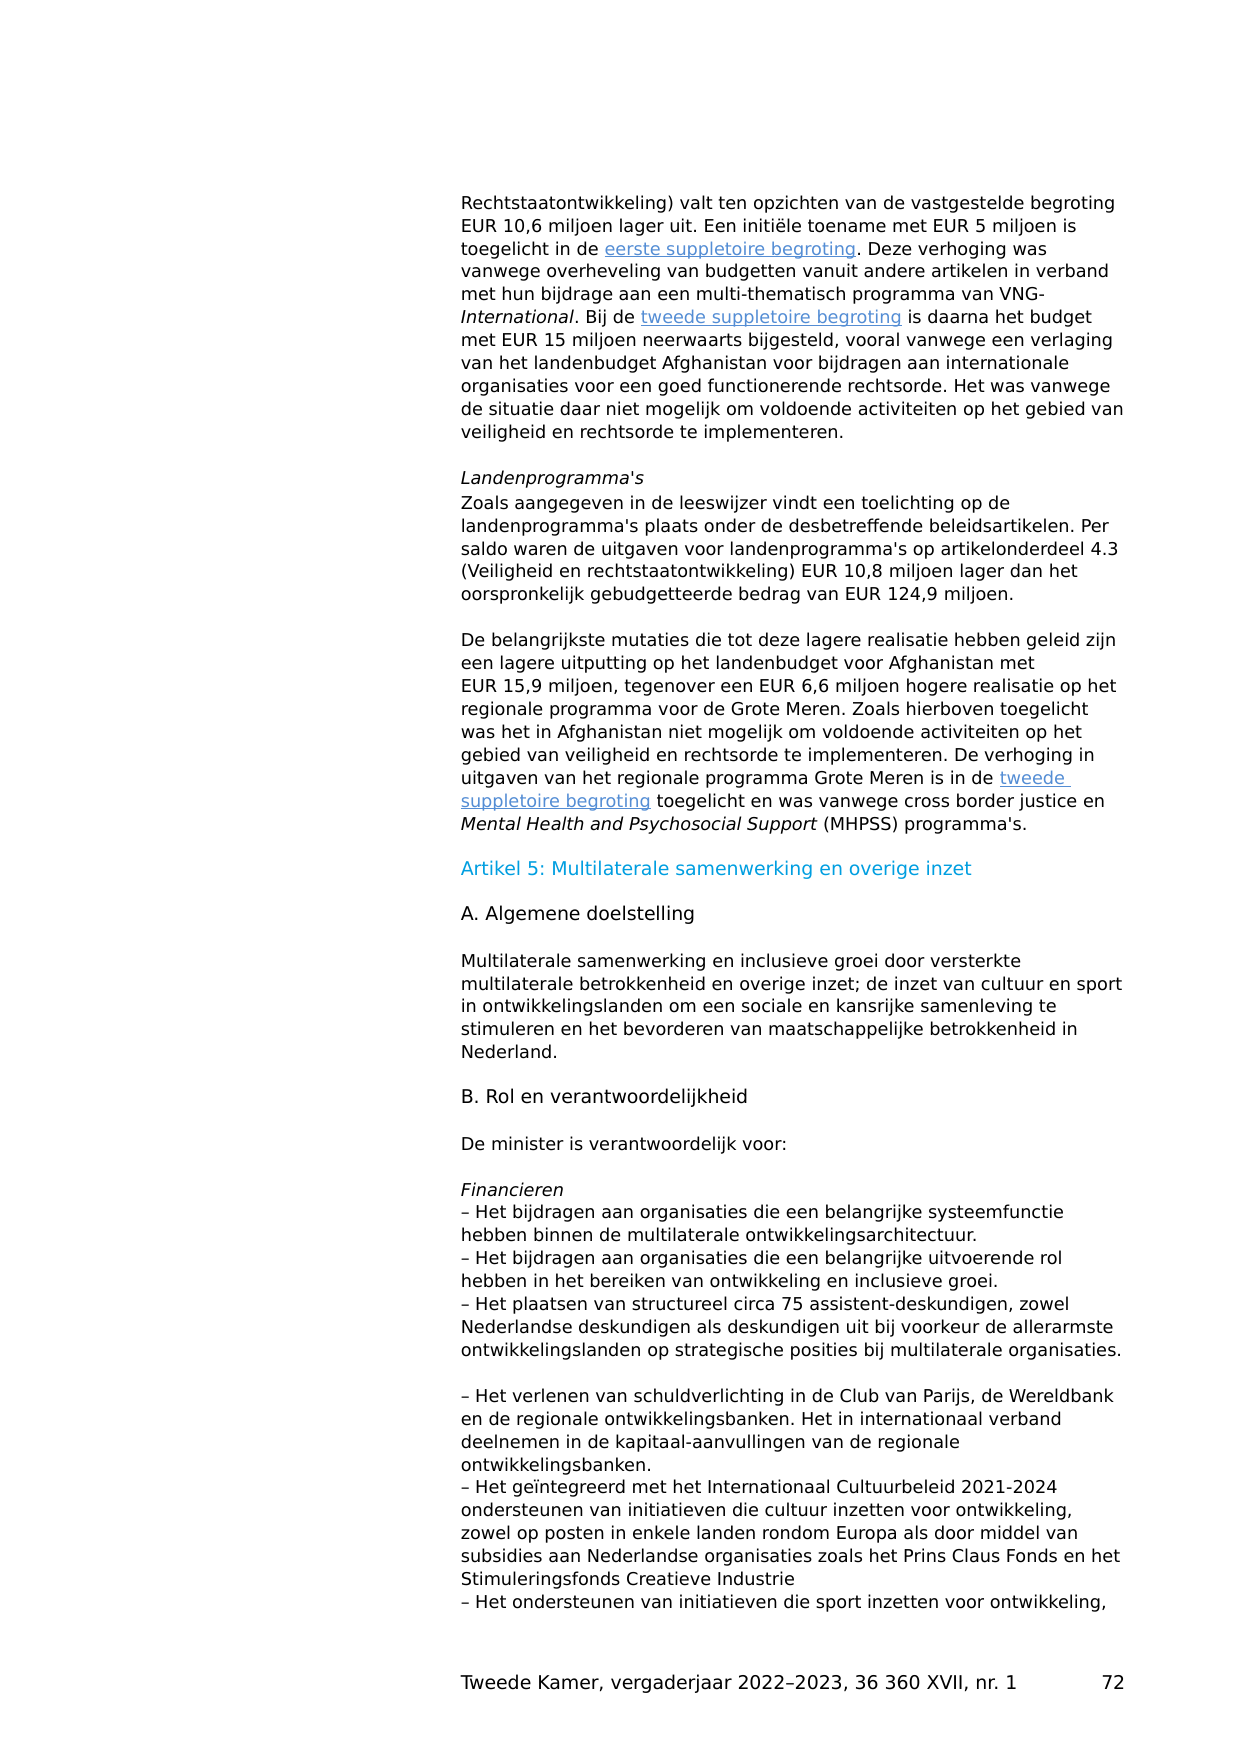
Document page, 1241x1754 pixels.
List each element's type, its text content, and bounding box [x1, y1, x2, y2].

text De belangrijkste mutaties die tot deze lagere realisatie hebben geleid zijn een lagere uitputting op het landenbudget voor Afghanistan met EUR 15,9 miljoen, tegenover een EUR 6,6 miljoen hogere realisatie op het regionale programma voor de Grote Meren. Zoals hierboven toegelicht was het in Afghanistan niet mogelijk om voldoende activiteiten op het gebied van veiligheid en rechtsorde te implementeren. De verhoging in uitgaven van het regionale programma Grote Meren is in de tweede suppletoire begroting toegelicht en was vanwege cross border justice en Mental Health and Psychosocial Support (MHPSS) programma's. [461, 628, 1125, 834]
text Financieren – Het bijdragen aan organisaties die een belangrijke systeemfunctie hebben binnen de multilaterale ontwikkelingsarchitectuur. – Het bijdragen aan organisaties die een belangrijke uitvoerende rol hebben in het bereiken van ontwikkeling en inclusieve groei. – Het plaatsen van structureel circa 75 assistent-deskundigen, zowel Nederlandse deskundigen als deskundigen uit bij voorkeur de allerarmste ontwikkelingslanden op strategische posities bij multilaterale organisaties. – Het verlenen van schuldverlichting in de Club van Parijs, de Wereldbank en de regionale ontwikkelingsbanken. Het in internationaal verband deelnemen in de kapitaal-aanvullingen van de regionale ontwikkelingsbanken. – Het geïntegreerd met het Internationaal Cultuurbeleid 2021-2024 ondersteunen van initiatieven die cultuur inzetten voor ontwikkeling, zowel op posten in enkele landen rondom Europa als door middel van subsidies aan Nederlandse organisaties zoals het Prins Claus Fonds en het Stimuleringsfonds Creatieve Industrie – Het ondersteunen van initiatieven die sport inzetten voor ontwikkeling, [461, 1178, 1125, 1613]
text Rechtstaatontwikkeling) valt ten opzichten van de vastgestelde begroting EUR 10,6 miljoen lager uit. Een initiële toename met EUR 5 miljoen is toegelicht in de eerste suppletoire begroting. Deze verhoging was vanwege overheveling van budgetten vanuit andere artikelen in verband met hun bijdrage aan een multi-thematisch programma van VNG-International. Bij de tweede suppletoire begroting is daarna het budget met EUR 15 miljoen neerwaarts bijgesteld, vooral vanwege een verlaging van het landenbudget Afghanistan voor bijdragen aan internationale organisaties voor een goed functionerende rechtsorde. Het was vanwege de situatie daar niet mogelijk om voldoende activiteiten op het gebied van veiligheid en rechtsorde te implementeren. [461, 191, 1125, 443]
text De minister is verantwoordelijk voor: [461, 1132, 1125, 1155]
text Zoals aangegeven in de leeswijzer vindt een toelichting op de landenprogramma's plaats onder de desbetreffende beleidsartikelen. Per saldo waren de uitgaven voor landenprogramma's op artikelonderdeel 4.3 (Veiligheid en rechtstaatontwikkeling) EUR 10,8 miljoen lager dan het oorspronkelijk gebudgetteerde bedrag van EUR 124,9 miljoen. [461, 491, 1125, 605]
title Artikel 5: Multilaterale samenwerking en overige inzet [461, 857, 1125, 879]
text Multilaterale samenwerking en inclusieve groei door versterkte multilaterale betrokkenheid en overige inzet; de inzet van cultuur en sport in ontwikkelingslanden om een sociale en kansrijke samenleving te stimuleren en het bevorderen van maatschappelijke betrokkenheid in Nederland. [461, 949, 1125, 1063]
title A. Algemene doelstelling [461, 903, 1125, 925]
text Landenprogramma's [461, 466, 1125, 489]
title B. Rol en verantwoordelijkheid [461, 1086, 1125, 1108]
